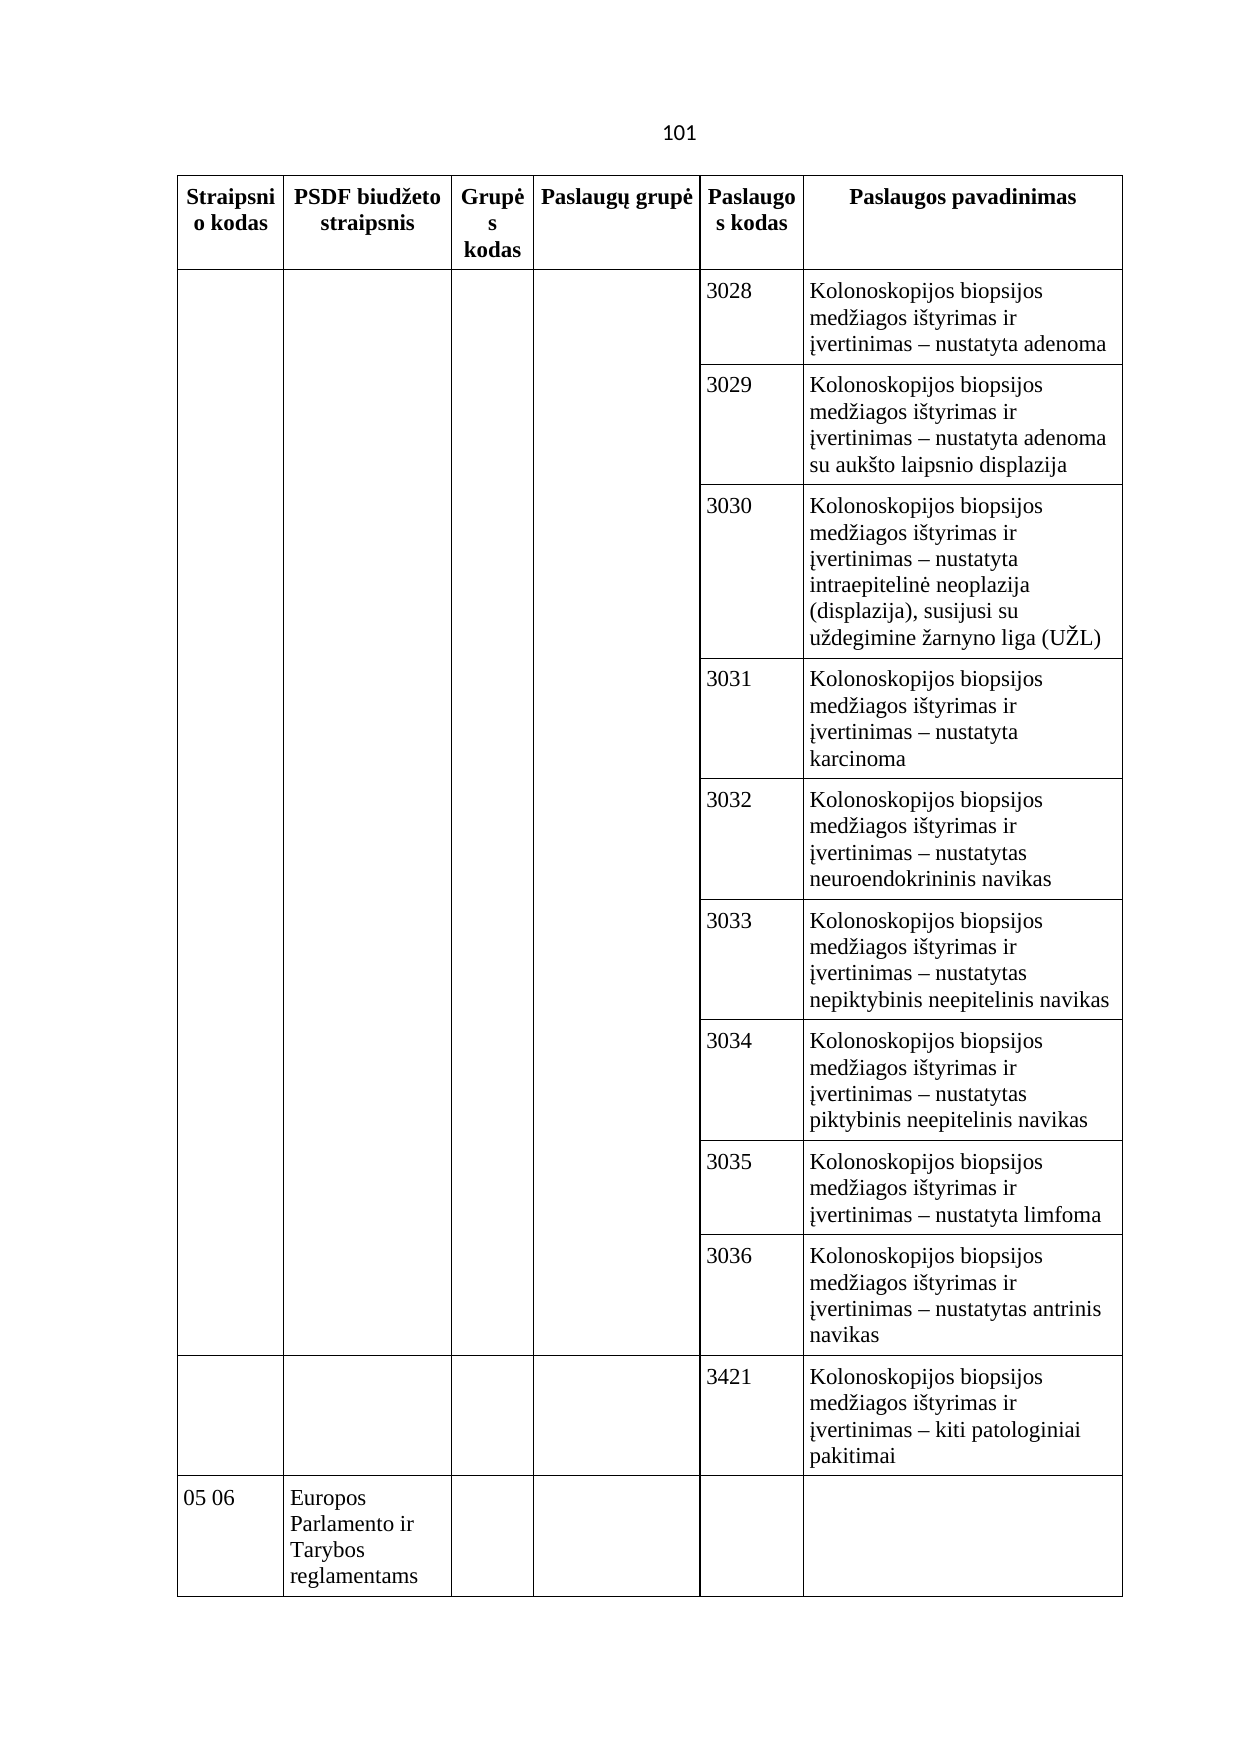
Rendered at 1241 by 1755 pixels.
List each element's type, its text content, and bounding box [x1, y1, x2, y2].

table_cell [284, 658, 451, 778]
table_cell [452, 1019, 533, 1140]
table_cell 3035 [701, 1141, 803, 1234]
table_cell [452, 1356, 533, 1475]
table_cell [534, 1140, 699, 1234]
table_cell [534, 484, 699, 657]
table_cell [452, 1476, 533, 1596]
table_header Paslaugos kodas [701, 176, 803, 269]
table_cell [452, 658, 533, 778]
table_cell [284, 899, 451, 1019]
table_cell Kolonoskopijos biopsijos medžiagos ištyrimas ir įvertinimas – nustatyta intraepitelinė neoplazija (displazija), susijusi su uždegimine žarnyno liga (UŽL) [804, 485, 1122, 657]
table_header Paslaugos pavadinimas [804, 176, 1122, 269]
table_cell [534, 658, 699, 778]
table_cell [284, 1140, 451, 1234]
table_header Paslaugų grupė [534, 176, 699, 269]
table_cell [804, 1476, 1122, 1596]
table_cell [534, 270, 699, 363]
table_cell [452, 484, 533, 657]
table_cell [452, 364, 533, 484]
table_cell [178, 1140, 283, 1234]
table_cell [178, 484, 283, 657]
table_cell [452, 1234, 533, 1355]
table_header Grupės kodas [452, 176, 533, 269]
table_cell [534, 1476, 699, 1596]
table_cell [284, 1019, 451, 1140]
table_cell 05 06 [178, 1476, 283, 1596]
table_cell [284, 270, 451, 363]
table_cell 3421 [701, 1356, 803, 1475]
table_cell [534, 1234, 699, 1355]
table_cell Kolonoskopijos biopsijos medžiagos ištyrimas ir įvertinimas – nustatytas antrinis navikas [804, 1235, 1122, 1355]
table_cell [701, 1476, 803, 1596]
table_cell Kolonoskopijos biopsijos medžiagos ištyrimas ir įvertinimas – nustatyta limfoma [804, 1141, 1122, 1234]
table_cell [452, 899, 533, 1019]
table_cell Kolonoskopijos biopsijos medžiagos ištyrimas ir įvertinimas – kiti patologiniai pakitimai [804, 1356, 1122, 1475]
table_cell [452, 270, 533, 363]
table_cell [284, 484, 451, 657]
table_cell [284, 1234, 451, 1355]
table_cell Kolonoskopijos biopsijos medžiagos ištyrimas ir įvertinimas – nustatytas piktybinis neepitelinis navikas [804, 1020, 1122, 1140]
table_cell [178, 1234, 283, 1355]
table_cell 3029 [701, 365, 803, 484]
table_header Straipsnio kodas [178, 176, 283, 269]
table_cell 3033 [701, 900, 803, 1019]
table_cell Kolonoskopijos biopsijos medžiagos ištyrimas ir įvertinimas – nustatyta adenoma su aukšto laipsnio displazija [804, 365, 1122, 484]
table_cell [178, 1019, 283, 1140]
table_cell [534, 899, 699, 1019]
table_cell [178, 1356, 283, 1475]
table_cell 3030 [701, 485, 803, 657]
table_cell [534, 364, 699, 484]
table_cell Kolonoskopijos biopsijos medžiagos ištyrimas ir įvertinimas – nustatytas neuroendokrininis navikas [804, 779, 1122, 899]
table_cell Kolonoskopijos biopsijos medžiagos ištyrimas ir įvertinimas – nustatytas nepiktybinis neepitelinis navikas [804, 900, 1122, 1019]
table_cell [534, 1356, 699, 1475]
table_cell Kolonoskopijos biopsijos medžiagos ištyrimas ir įvertinimas – nustatyta adenoma [804, 270, 1122, 363]
table_cell 3031 [701, 659, 803, 778]
table_cell 3032 [701, 779, 803, 899]
table_cell [534, 1019, 699, 1140]
table_cell [178, 899, 283, 1019]
table_cell [284, 1356, 451, 1475]
table_cell [178, 364, 283, 484]
table_cell [452, 1140, 533, 1234]
table_header PSDF biudžeto straipsnis [284, 176, 451, 269]
table_cell [534, 778, 699, 899]
table_cell 3036 [701, 1235, 803, 1355]
table_cell [178, 778, 283, 899]
table_cell [178, 270, 283, 363]
table_cell Europos Parlamento ir Tarybos reglamentams [284, 1476, 451, 1596]
table_cell [178, 658, 283, 778]
table_cell 3034 [701, 1020, 803, 1140]
table_cell [284, 778, 451, 899]
table_cell 3028 [701, 270, 803, 363]
table_cell [452, 778, 533, 899]
table_cell Kolonoskopijos biopsijos medžiagos ištyrimas ir įvertinimas – nustatyta karcinoma [804, 659, 1122, 778]
table_cell [284, 364, 451, 484]
